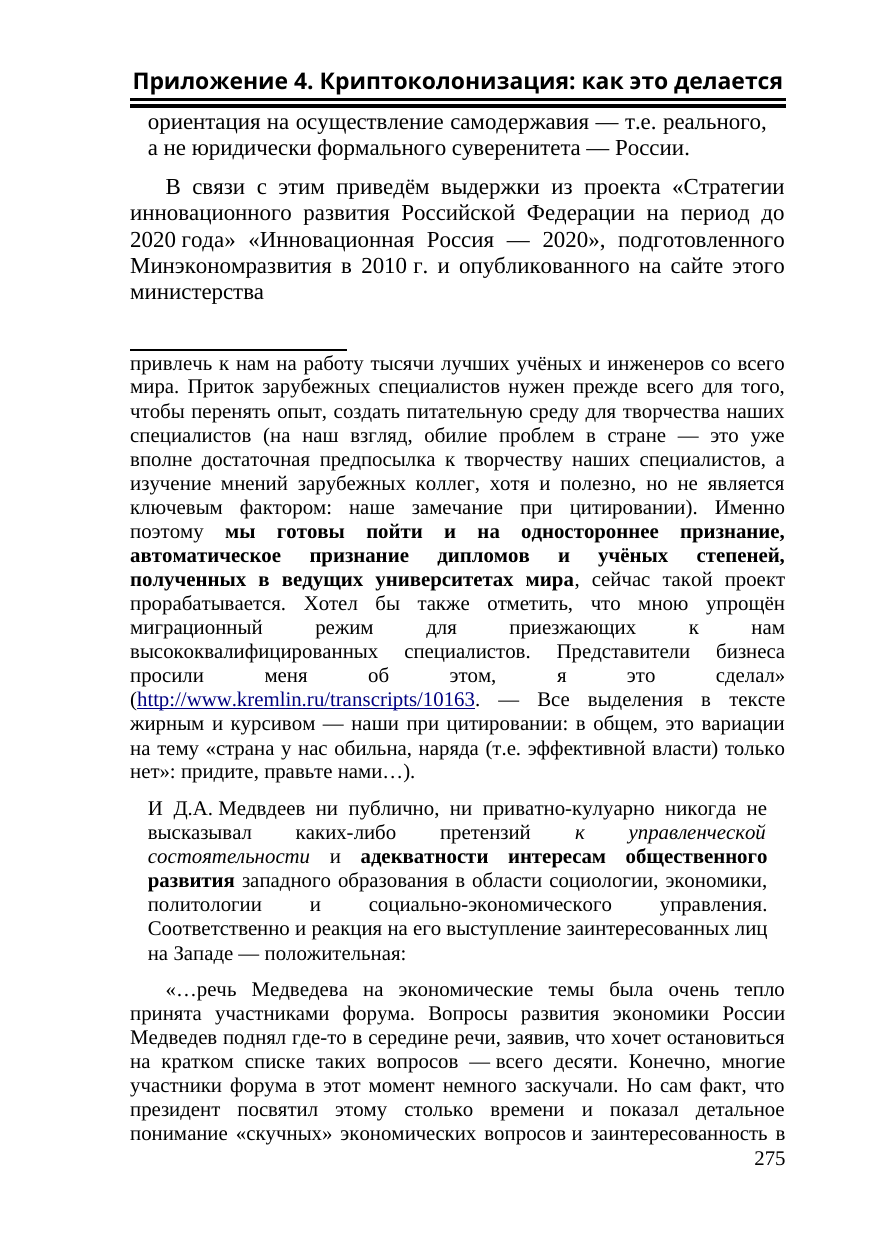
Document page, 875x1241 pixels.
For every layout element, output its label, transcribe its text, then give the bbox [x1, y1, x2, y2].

text И Д.А. Медвдеев ни публично, ни приватно-кулуарно никогда не высказывал каких-либо претензий к управленческой состоятельности и адекватности интересам общественного развития западного образования в области социологии, экономики, политологии и социально-экономического управления. Соответственно и реакция на его выступление заинтересованных лиц на Западе — положительная: [148, 796, 768, 964]
text В связи с этим приведём выдержки из проекта «Стратегии инновационного развития Российской Федерации на период до 2020 года» «Инновационная Россия — 2020», подготовленного Минэкономразвития в 2010 г. и опубликованного на сайте этого министерства [130, 173, 786, 305]
text привлечь к нам на работу тысячи лучших учёных и инженеров со всего мира. Приток зарубежных специалистов нужен прежде всего для того, чтобы перенять опыт, создать питательную среду для творчества наших специалистов (на наш взгляд, обилие проблем в стране — это уже вполне достаточная предпосылка к творчеству наших специалистов, а изучение мнений зарубежных коллег, хотя и полезно, но не является ключевым фактором: наше замечание при цитировании). Именно поэтому мы готовы пойти и на одностороннее признание, автоматическое признание дипломов и учёных степеней, полученных в ведущих университетах мира, сейчас такой проект прорабатывается. Хотел бы также отметить, что мною упрощён миграционный режим для приезжающих к нам высококвалифицированных специалистов. Представители бизнеса просили меня об этом, я это сделал» (http://www.kremlin.ru/transcripts/10163. — Все выделения в тексте жирным и курсивом — наши при цитировании: в общем, это вариации на тему «страна у нас обильна, наряда (т.е. эффективной власти) только нет»: придите, правьте нами…). [130, 350, 786, 783]
text «…речь Медведева на экономические темы была очень тепло принята участниками форума. Вопросы развития экономики России Медведев поднял где-то в середине речи, заявив, что хочет остановиться на кратком списке таких вопросов — всего десяти. Конечно, многие участники форума в этот момент немного заскучали. Но сам факт, что президент посвятил этому столько времени и показал детальное понимание «скучных» экономических вопросов и заинтересованность в [130, 977, 786, 1145]
text ориентация на осуществление самодержавия — т.е. реального, а не юридически формального суверенитета — России. [148, 108, 768, 160]
